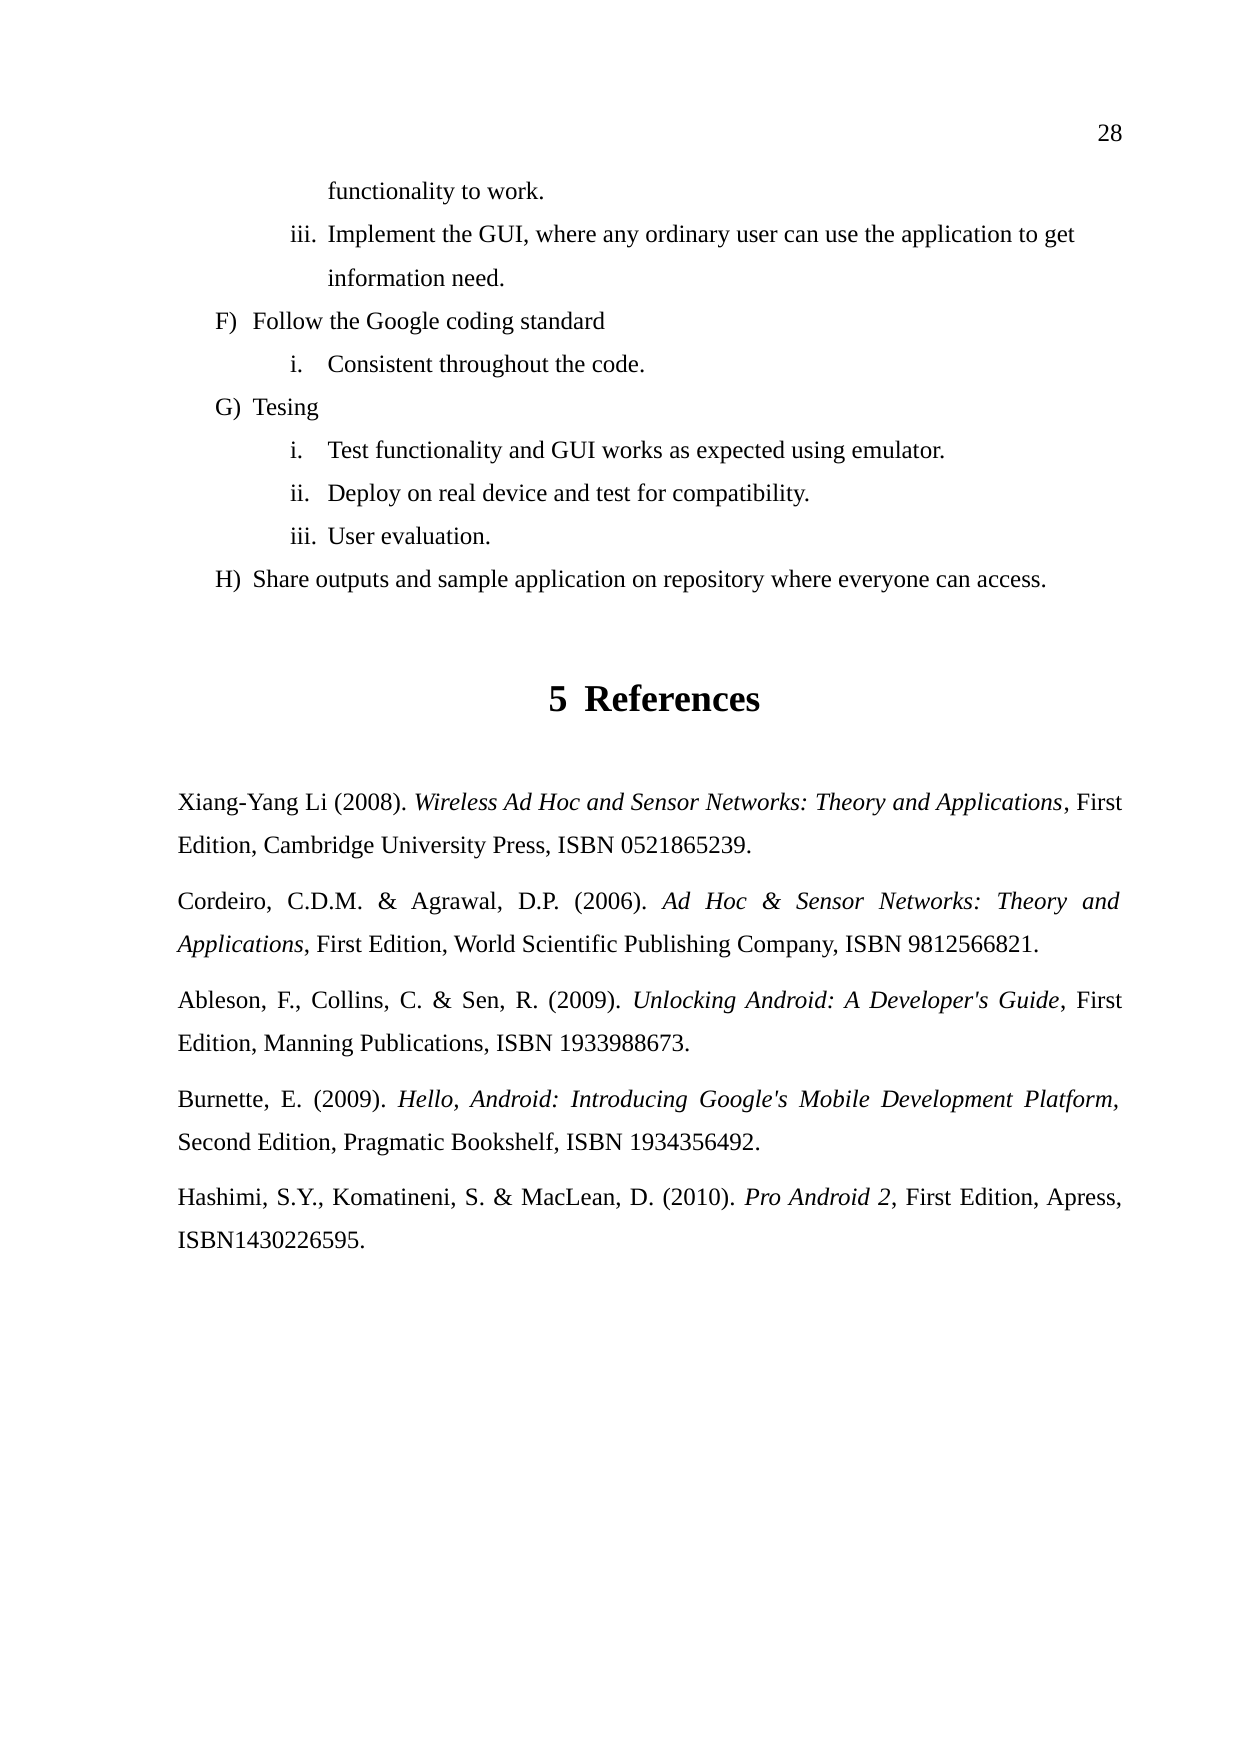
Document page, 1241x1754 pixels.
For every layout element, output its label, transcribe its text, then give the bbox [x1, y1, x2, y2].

text Ableson, F., Collins, C. & Sen, R. (2009). Unlocking Android: A Developer's Guide, First Edition, Manning Publications, ISBN 1933988673. [177, 985, 1122, 1057]
subtitle References [177, 676, 1122, 719]
text Xiang-Yang Li (2008). Wireless Ad Hoc and Sensor Networks: Theory and Applications, First Edition, Cambridge University Press, ISBN 0521865239. [177, 787, 1122, 859]
list Tesing [215, 392, 1122, 421]
list Share outputs and sample application on repository where everyone can access. [215, 564, 1122, 593]
text Burnette, E. (2009). Hello, Android: Introducing Google's Mobile Development Platform, Second Edition, Pragmatic Bookshelf, ISBN 1934356492. [177, 1084, 1122, 1156]
list Follow the Google coding standard [215, 306, 1122, 334]
text Hashimi, S.Y., Komatineni, S. & MacLean, D. (2010). Pro Android 2, First Edition, Apress, ISBN1430226595. [177, 1182, 1122, 1254]
text Cordeiro, C.D.M. & Agrawal, D.P. (2006). Ad Hoc & Sensor Networks: Theory and Applications, First Edition, World Scientific Publishing Company, ISBN 9812566821. [177, 886, 1122, 958]
list Consistent throughout the code. [290, 349, 1122, 378]
list Deploy on real device and test for compatibility. [290, 478, 1122, 507]
list Test functionality and GUI works as expected using emulator. [290, 435, 1122, 464]
list User evaluation. [290, 521, 1122, 550]
list Implement the GUI, where any ordinary user can use the application to get information need. [290, 219, 1122, 291]
list functionality to work. [290, 176, 1122, 205]
